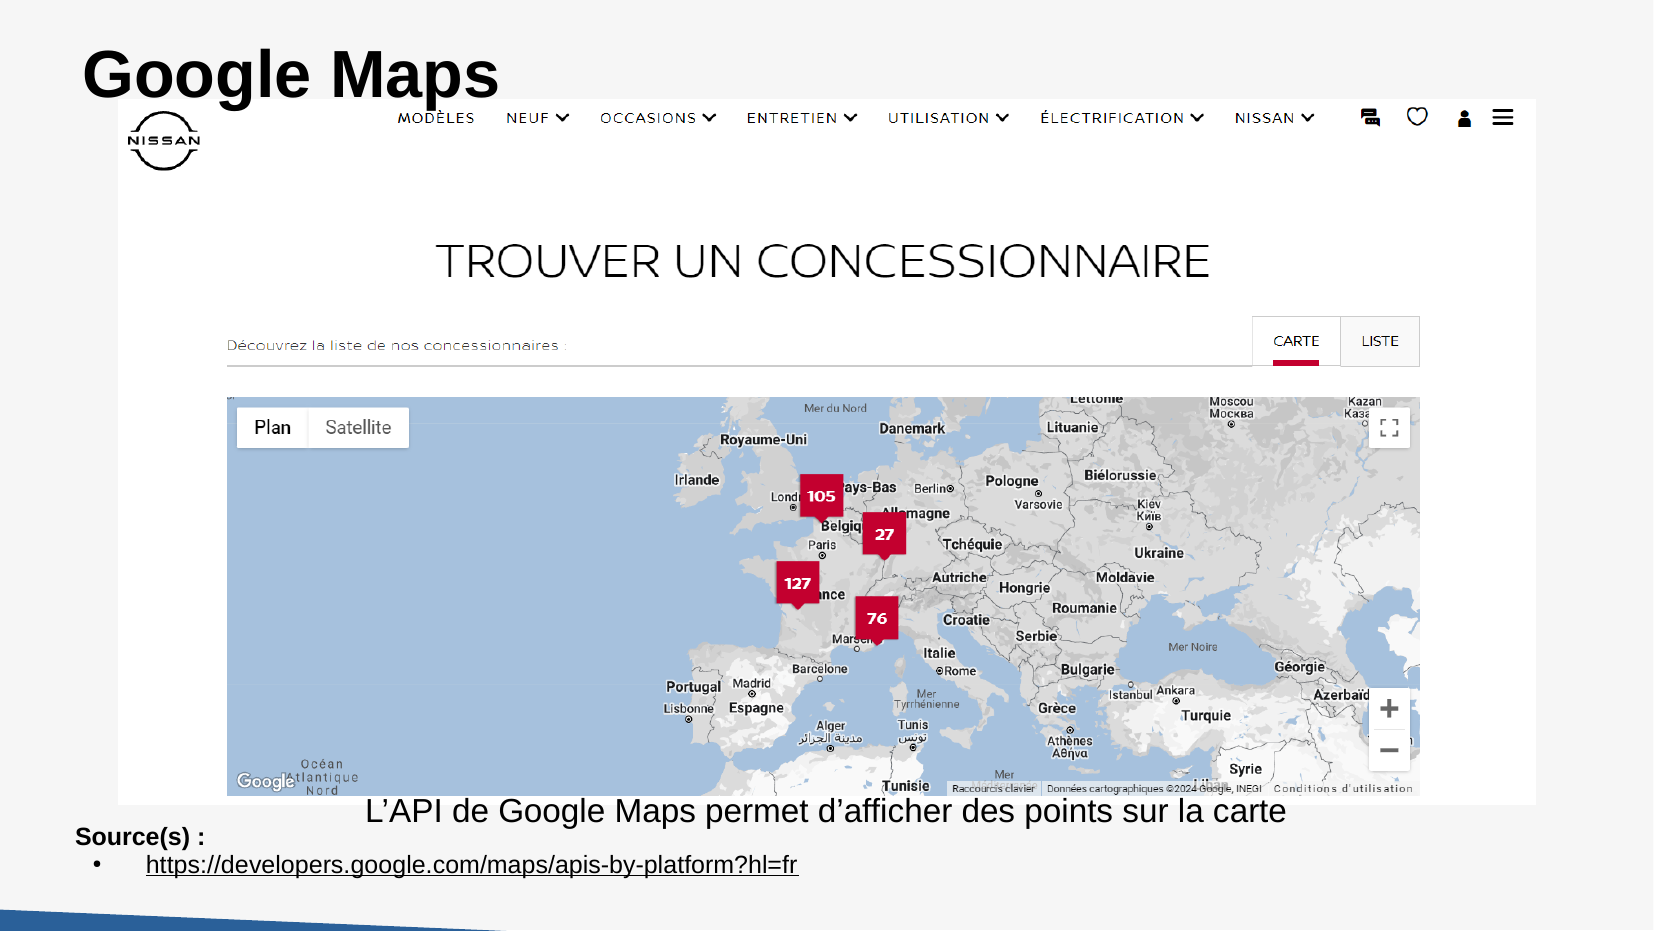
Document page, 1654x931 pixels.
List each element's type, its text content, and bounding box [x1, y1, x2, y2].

title Google Maps [82, 37, 1571, 114]
text_box Source(s) : https://developers.google.com/maps/apis-by-platform?hl=fr [60, 815, 1546, 929]
text_box L’API de Google Maps permet d’afficher des points sur la carte [118, 785, 1536, 845]
text_box [0, 909, 507, 931]
picture [118, 114, 1536, 785]
